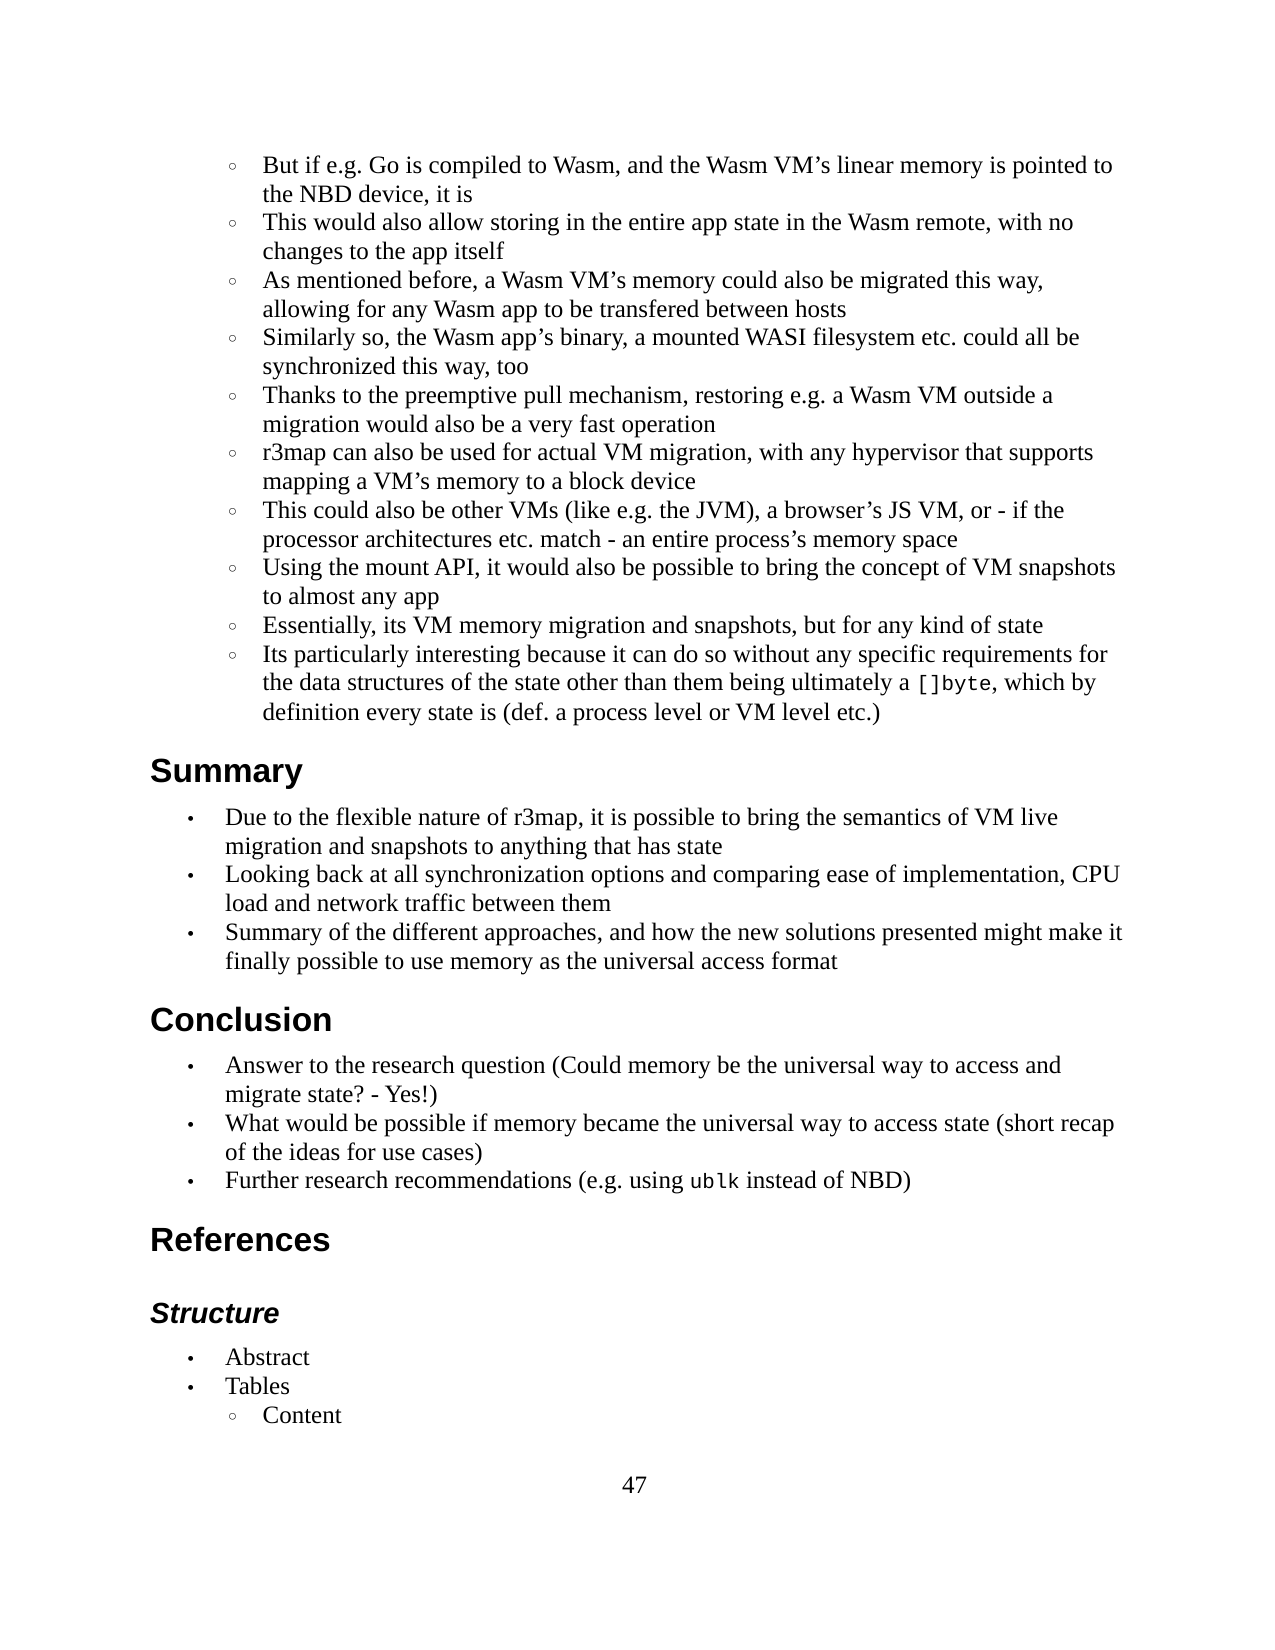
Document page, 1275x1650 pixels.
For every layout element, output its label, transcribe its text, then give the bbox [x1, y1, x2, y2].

subtitle References [150, 1220, 1125, 1259]
list But if e.g. Go is compiled to Wasm, and the Wasm VM’s linear memory is pointed to the NBD device, it is [225, 150, 1125, 207]
subtitle Structure [150, 1296, 1125, 1330]
subtitle Conclusion [150, 999, 1125, 1038]
list Due to the flexible nature of r3map, it is possible to bring the semantics of VM live migration and snapshots to anything that has state [187, 802, 1125, 859]
list This would also allow storing in the entire app state in the Wasm remote, with no changes to the app itself [225, 207, 1125, 265]
list Summary of the different approaches, and how the new solutions presented might make it finally possible to use memory as the universal access format [187, 917, 1125, 974]
list Further research recommendations (e.g. using ublk instead of NBD) [187, 1166, 1125, 1195]
list Its particularly interesting because it can do so without any specific requirements for the data structures of the state other than them being ultimately a []byte, which by definition every state is (def. a process level or VM level etc.) [225, 639, 1125, 726]
list Abstract [187, 1342, 1125, 1371]
list Tables [187, 1371, 1125, 1400]
list Content [225, 1400, 1125, 1429]
list Thanks to the preemptive pull mechanism, restoring e.g. a Wasm VM outside a migration would also be a very fast operation [225, 380, 1125, 437]
list What would be possible if memory became the universal way to access state (short recap of the ideas for use cases) [187, 1108, 1125, 1166]
list r3map can also be used for actual VM migration, with any hypervisor that supports mapping a VM’s memory to a block device [225, 437, 1125, 495]
list This could also be other VMs (like e.g. the JVM), a browser’s JS VM, or - if the processor architectures etc. match - an entire process’s memory space [225, 495, 1125, 552]
list Using the mount API, it would also be possible to bring the concept of VM snapshots to almost any app [225, 552, 1125, 610]
list As mentioned before, a Wasm VM’s memory could also be migrated this way, allowing for any Wasm app to be transfered between hosts [225, 265, 1125, 322]
list Looking back at all synchronization options and comparing ease of implementation, CPU load and network traffic between them [187, 859, 1125, 917]
list Similarly so, the Wasm app’s binary, a mounted WASI filesystem etc. could all be synchronized this way, too [225, 322, 1125, 380]
list Answer to the research question (Could memory be the universal way to access and migrate state? - Yes!) [187, 1051, 1125, 1108]
subtitle Summary [150, 751, 1125, 789]
list Essentially, its VM memory migration and snapshots, but for any kind of state [225, 610, 1125, 639]
